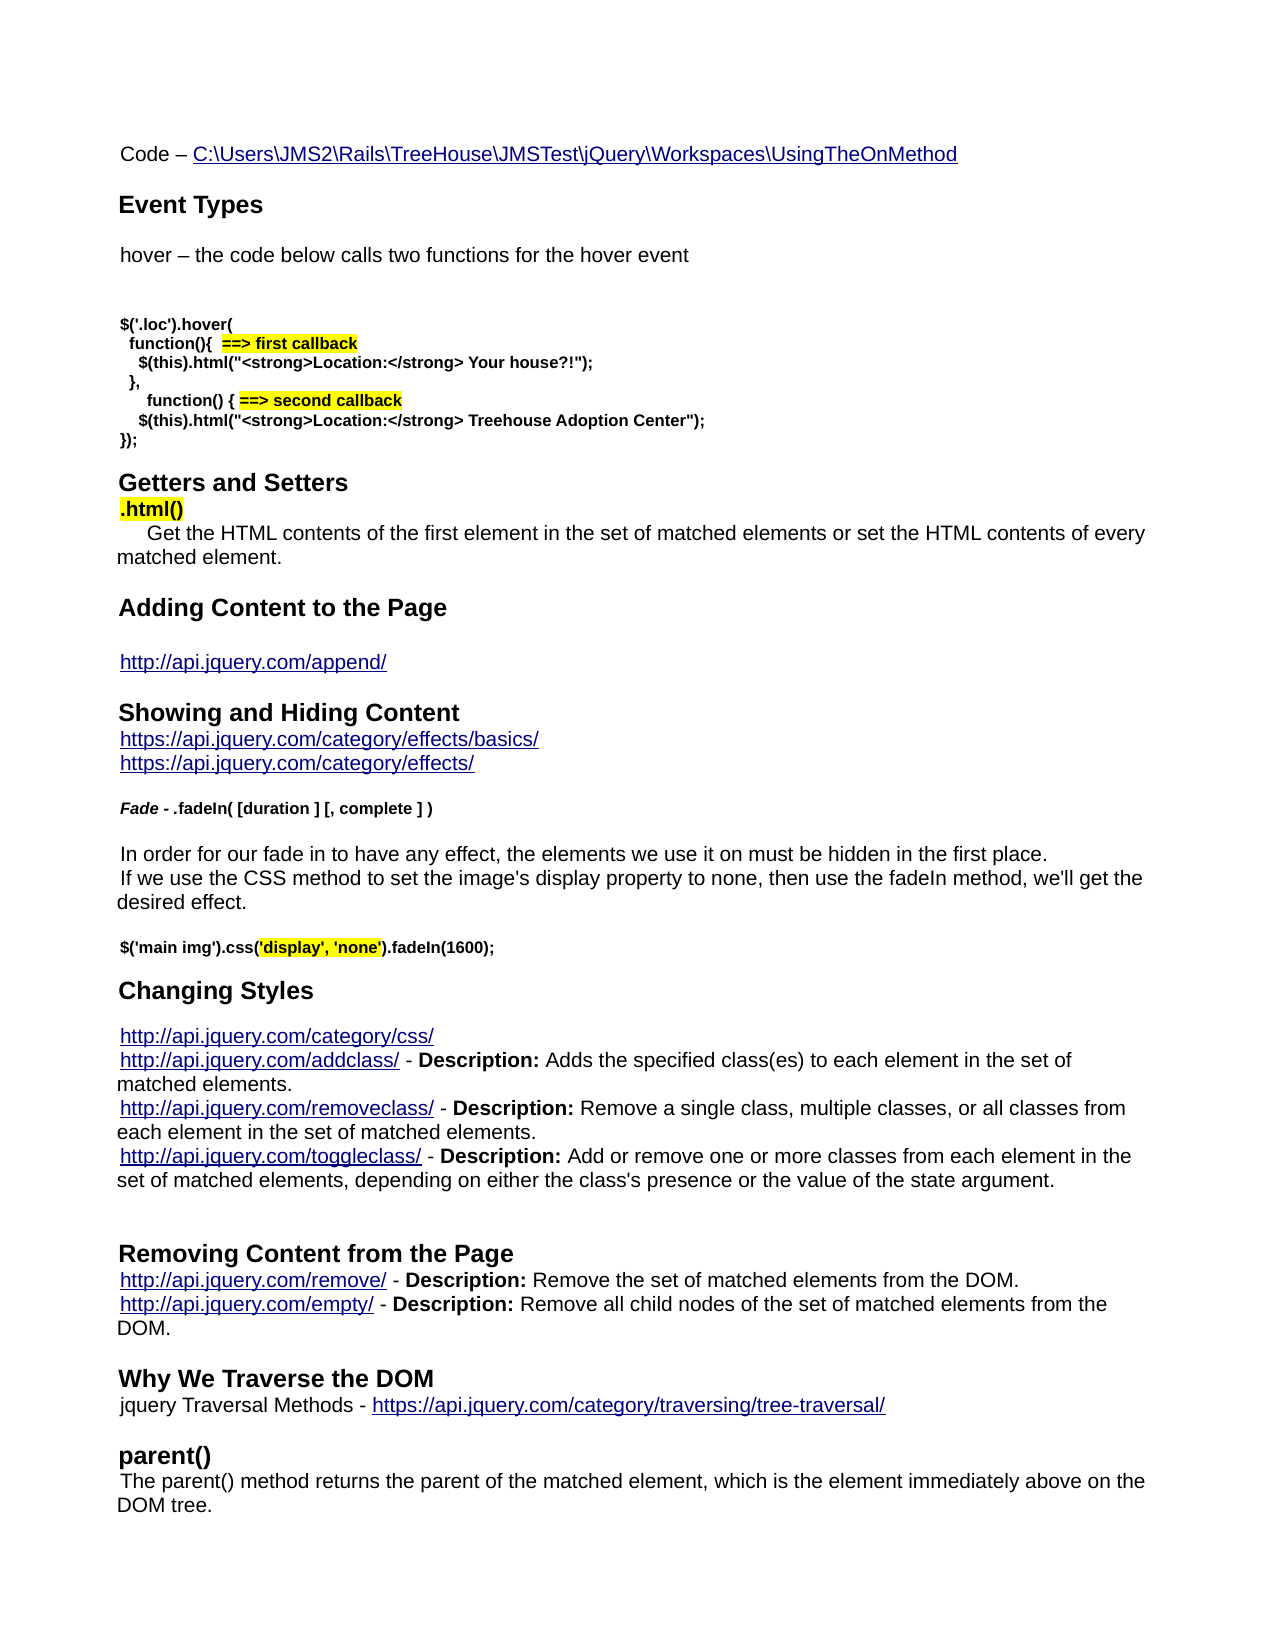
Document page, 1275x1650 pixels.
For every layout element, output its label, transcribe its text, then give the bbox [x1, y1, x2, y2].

text http://api.jquery.com/addclass/ - Description: Adds the specified class(es) to each element in the set of matched elements. [117, 1048, 1157, 1096]
text http://api.jquery.com/removeclass/ - Description: Remove a single class, multiple classes, or all classes from each element in the set of matched elements. [117, 1096, 1157, 1143]
text If we use the CSS method to set the image's display property to none, then use the fadeIn method, we'll get the desired effect. [117, 866, 1157, 913]
text Get the HTML contents of the first element in the set of matched elements or set the HTML contents of every matched element. [117, 521, 1157, 568]
text }, [117, 372, 1157, 391]
subtitle Adding Content to the Page [118, 592, 1157, 621]
subtitle Changing Styles [118, 976, 1157, 1004]
text http://api.jquery.com/append/ [117, 650, 1157, 674]
subtitle Event Types [118, 190, 1157, 219]
text http://api.jquery.com/remove/ - Description: Remove the set of matched elements from the DOM. [117, 1268, 1157, 1292]
text $('main img').css('display', 'none').fadeIn(1600); [117, 937, 1157, 957]
text https://api.jquery.com/category/effects/basics/ [117, 727, 1157, 751]
subtitle Showing and Hiding Content [118, 698, 1157, 727]
text .html() [117, 497, 1157, 521]
text function() { ==> second callback [117, 391, 1157, 410]
subtitle parent() [118, 1441, 1157, 1469]
text http://api.jquery.com/toggleclass/ - Description: Add or remove one or more classes from each element in the set of matched elements, depending on either the class's presence or the value of the state argument. [117, 1143, 1157, 1191]
text http://api.jquery.com/category/css/ [117, 1024, 1157, 1048]
text function(){ ==> first callback [117, 334, 1157, 353]
text https://api.jquery.com/category/effects/ [117, 751, 1157, 774]
subtitle Removing Content from the Page [118, 1239, 1157, 1268]
text $(this).html("<strong>Location:</strong> Treehouse Adoption Center"); [117, 410, 1157, 429]
text Fade - .fadeIn( [duration ] [, complete ] ) [117, 798, 1157, 818]
text Code – C:\Users\JMS2\Rails\TreeHouse\JMSTest\jQuery\Workspaces\UsingTheOnMethod [117, 142, 1157, 166]
text $('.loc').hover( [117, 314, 1157, 334]
text http://api.jquery.com/empty/ - Description: Remove all child nodes of the set of matched elements from the DOM. [117, 1292, 1157, 1340]
text }); [117, 429, 1157, 449]
text $(this).html("<strong>Location:</strong> Your house?!"); [117, 353, 1157, 372]
text In order for our fade in to have any effect, the elements we use it on must be hidden in the first place. [117, 842, 1157, 866]
subtitle Why We Traverse the DOM [118, 1364, 1157, 1393]
text The parent() method returns the parent of the matched element, which is the element immediately above on the DOM tree. [117, 1469, 1157, 1517]
text hover – the code below calls two functions for the hover event [117, 243, 1157, 267]
subtitle Getters and Setters [118, 468, 1157, 497]
text jquery Traversal Methods - https://api.jquery.com/category/traversing/tree-traversal/ [117, 1393, 1157, 1417]
